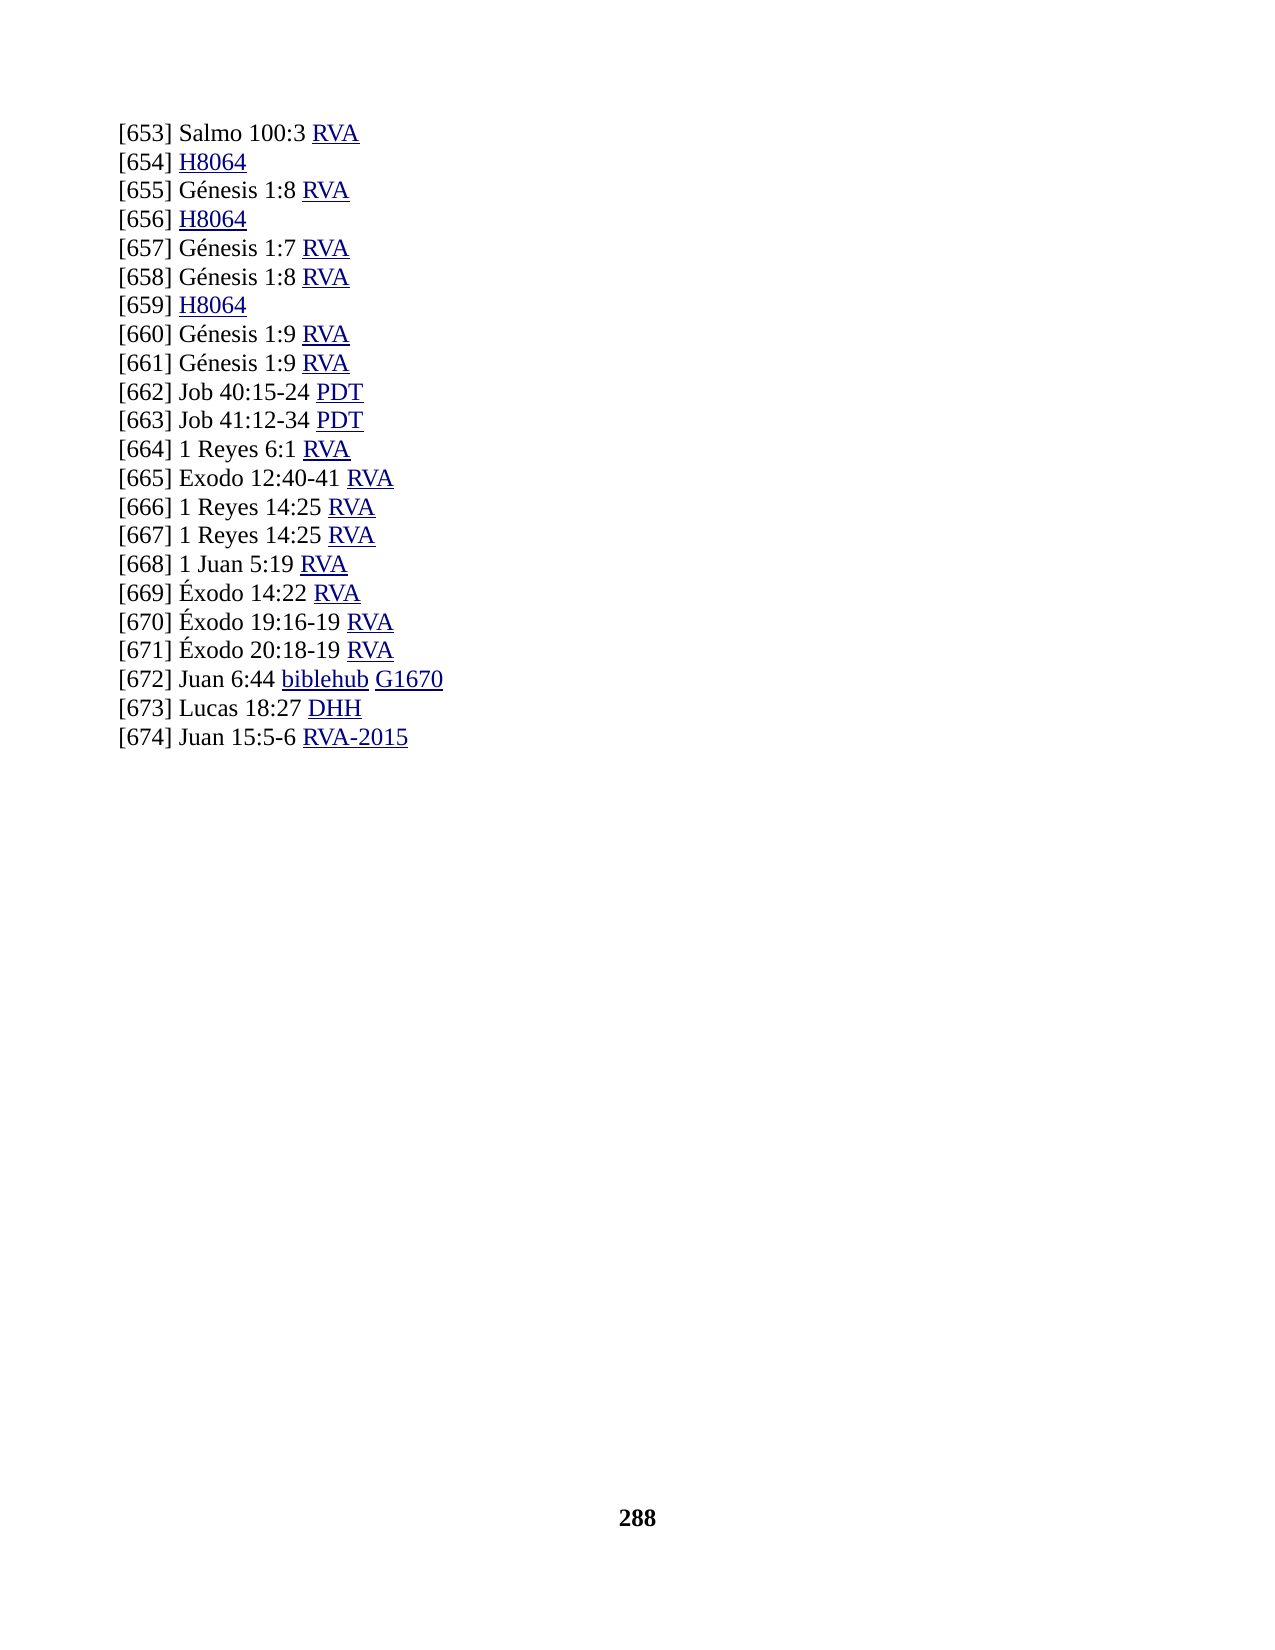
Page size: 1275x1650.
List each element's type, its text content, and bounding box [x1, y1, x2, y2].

text Éxodo 14:22 RVA [118, 578, 1157, 607]
text 1 Reyes 14:25 RVA [118, 492, 1157, 521]
text Génesis 1:7 RVA [118, 233, 1157, 262]
text Juan 6:44 biblehub G1670 [118, 664, 1157, 693]
text H8064 [118, 291, 1157, 319]
text 1 Juan 5:19 RVA [118, 549, 1157, 578]
text H8064 [118, 147, 1157, 176]
text Exodo 12:40-41 RVA [118, 463, 1157, 492]
text Génesis 1:9 RVA [118, 319, 1157, 348]
text Juan 15:5-6 RVA-2015 [118, 722, 1157, 751]
text Génesis 1:8 RVA [118, 176, 1157, 204]
text Génesis 1:8 RVA [118, 262, 1157, 291]
text 1 Reyes 6:1 RVA [118, 434, 1157, 463]
text H8064 [118, 204, 1157, 233]
text Lucas 18:27 DHH [118, 693, 1157, 722]
text Éxodo 20:18-19 RVA [118, 636, 1157, 664]
text Génesis 1:9 RVA [118, 348, 1157, 377]
text Salmo 100:3 RVA [118, 118, 1157, 147]
text Éxodo 19:16-19 RVA [118, 607, 1157, 636]
text Job 40:15-24 PDT [118, 377, 1157, 406]
text 1 Reyes 14:25 RVA [118, 521, 1157, 549]
text Job 41:12-34 PDT [118, 406, 1157, 434]
